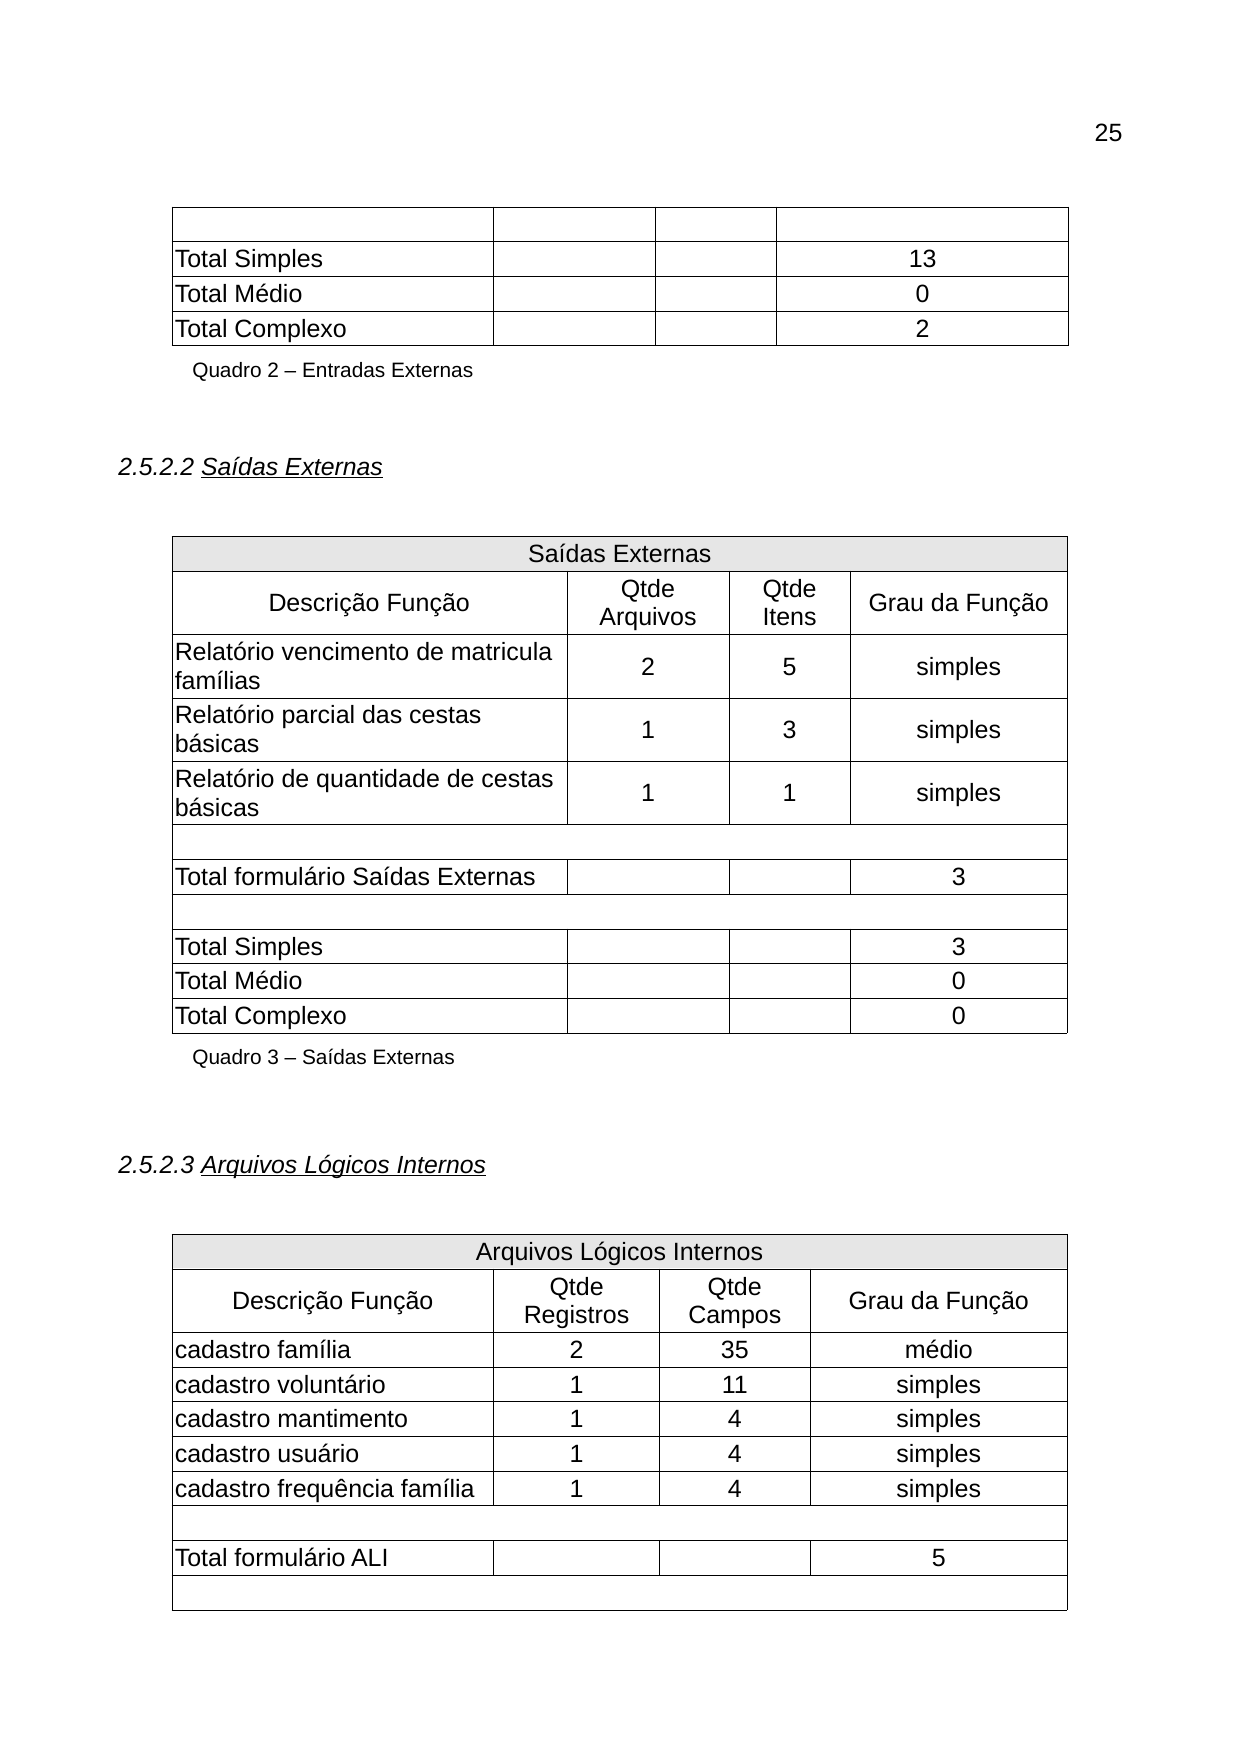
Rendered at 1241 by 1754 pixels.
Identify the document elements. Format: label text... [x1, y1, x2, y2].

table_cell 5 [730, 635, 850, 697]
table_cell cadastro usuário [173, 1437, 493, 1471]
table_cell [568, 860, 729, 894]
text Quadro 3 – Saídas Externas [118, 1045, 1122, 1069]
table_cell Qtde Arquivos [568, 572, 729, 634]
table_cell Relatório vencimento de matricula famílias [173, 635, 567, 697]
table_cell 4 [660, 1402, 810, 1436]
text Quadro 2 – Entradas Externas [118, 358, 1122, 382]
table_cell 2 [777, 312, 1068, 345]
table_cell simples [811, 1437, 1067, 1471]
table_header Arquivos Lógicos Internos [173, 1235, 1067, 1268]
table_cell 5 [811, 1541, 1067, 1575]
table_cell simples [851, 635, 1067, 697]
table_cell 3 [851, 930, 1067, 963]
table_cell Qtde Itens [730, 572, 850, 634]
table_cell [660, 1541, 810, 1575]
table_cell Relatório de quantidade de cestas básicas [173, 762, 567, 824]
table_cell Total formulário Saídas Externas [173, 860, 567, 894]
table_cell 11 [660, 1368, 810, 1401]
table_cell [656, 312, 776, 345]
table_cell 35 [660, 1333, 810, 1367]
table_cell Total Complexo [173, 312, 493, 345]
table_cell 1 [568, 762, 729, 824]
subtitle 2.5.2.3 Arquivos Lógicos Internos [118, 1150, 1122, 1178]
table_cell Qtde Campos [660, 1270, 810, 1332]
table_cell 1 [494, 1472, 659, 1505]
table_cell 1 [494, 1437, 659, 1471]
table_cell Grau da Função [811, 1270, 1067, 1332]
table_cell [494, 242, 655, 276]
table_cell [173, 825, 1067, 859]
table_cell [656, 242, 776, 276]
table_cell Total Médio [173, 964, 567, 998]
table_cell 1 [494, 1368, 659, 1401]
table_cell cadastro família [173, 1333, 493, 1367]
table_cell [173, 208, 493, 241]
table_cell [777, 208, 1068, 241]
table_cell Descrição Função [173, 1270, 493, 1332]
table_cell 1 [494, 1402, 659, 1436]
table_cell 4 [660, 1437, 810, 1471]
table_cell 0 [777, 277, 1068, 311]
table_cell Total Simples [173, 930, 567, 963]
table_cell simples [811, 1368, 1067, 1401]
table_cell [568, 964, 729, 998]
table_cell [173, 1506, 1067, 1540]
table_cell [730, 964, 850, 998]
table_cell Total formulário ALI [173, 1541, 493, 1575]
table_cell [568, 999, 729, 1032]
table_cell 3 [730, 699, 850, 761]
table_cell [656, 208, 776, 241]
table_cell [730, 860, 850, 894]
table_cell Total Complexo [173, 999, 567, 1032]
table_cell Total Médio [173, 277, 493, 311]
table_cell [494, 312, 655, 345]
table_cell [656, 277, 776, 311]
table_cell simples [851, 699, 1067, 761]
table_cell cadastro frequência família [173, 1472, 493, 1505]
table_cell [730, 930, 850, 963]
table_header Saídas Externas [173, 537, 1067, 571]
table_cell 1 [568, 699, 729, 761]
table_cell 0 [851, 964, 1067, 998]
table_cell [494, 208, 655, 241]
table_cell Qtde Registros [494, 1270, 659, 1332]
table_cell Descrição Função [173, 572, 567, 634]
table_cell médio [811, 1333, 1067, 1367]
subtitle 2.5.2.2 Saídas Externas [118, 452, 1122, 480]
table_cell [730, 999, 850, 1032]
table_cell 2 [568, 635, 729, 697]
table_cell 0 [851, 999, 1067, 1032]
table_cell 3 [851, 860, 1067, 894]
table_cell simples [811, 1402, 1067, 1436]
table_cell cadastro mantimento [173, 1402, 493, 1436]
table_cell Grau da Função [851, 572, 1067, 634]
table_cell Relatório parcial das cestas básicas [173, 699, 567, 761]
table_cell [173, 895, 1067, 928]
table_cell simples [811, 1472, 1067, 1505]
table_cell 1 [730, 762, 850, 824]
table_cell simples [851, 762, 1067, 824]
table_cell [568, 930, 729, 963]
table_cell cadastro voluntário [173, 1368, 493, 1401]
table_cell [173, 1576, 1067, 1609]
table_cell [494, 277, 655, 311]
table_cell 4 [660, 1472, 810, 1505]
table_cell Total Simples [173, 242, 493, 276]
table_cell 13 [777, 242, 1068, 276]
table_cell [494, 1541, 659, 1575]
table_cell 2 [494, 1333, 659, 1367]
